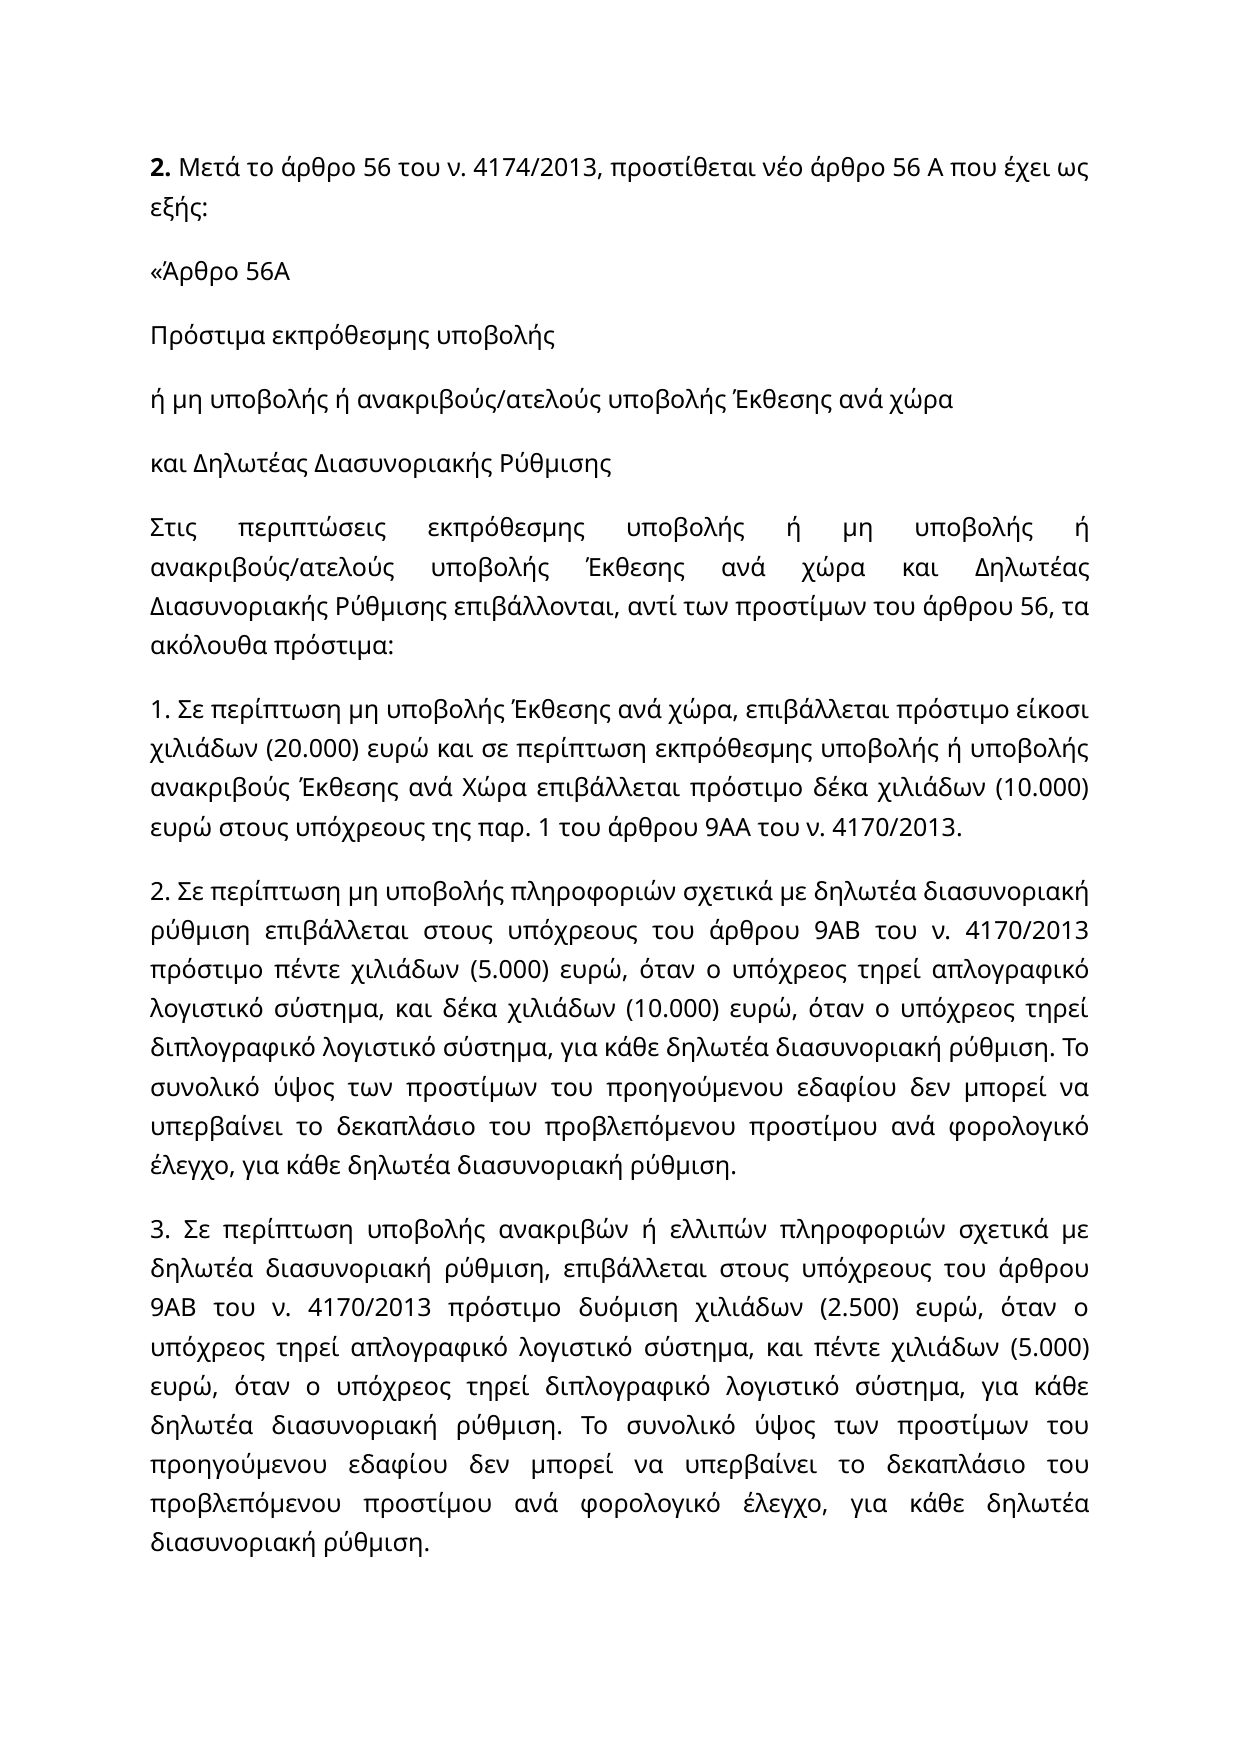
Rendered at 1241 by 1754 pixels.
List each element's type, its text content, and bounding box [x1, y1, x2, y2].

text Πρόστιμα εκπρόθεσμης υποβολής [150, 317, 1090, 352]
text 2. Σε περίπτωση μη υποβολής πληροφοριών σχετικά με δηλωτέα διασυνοριακή ρύθμιση επιβάλλεται στους υπόχρεους του άρθρου 9ΑΒ του ν. 4170/2013 πρόστιμο πέντε χιλιάδων (5.000) ευρώ, όταν ο υπόχρεος τηρεί απλογραφικό λογιστικό σύστημα, και δέκα χιλιάδων (10.000) ευρώ, όταν ο υπόχρεος τηρεί διπλογραφικό λογιστικό σύστημα, για κάθε δηλωτέα διασυνοριακή ρύθμιση. Το συνολικό ύψος των προστίμων του προηγούμενου εδαφίου δεν μπορεί να υπερβαίνει το δεκαπλάσιο του προβλεπόμενου προστίμου ανά φορολογικό έλεγχο, για κάθε δηλωτέα διασυνοριακή ρύθμιση. [150, 873, 1090, 1182]
text 3. Σε περίπτωση υποβολής ανακριβών ή ελλιπών πληροφοριών σχετικά με δηλωτέα διασυνοριακή ρύθμιση, επιβάλλεται στους υπόχρεους του άρθρου 9ΑΒ του ν. 4170/2013 πρόστιμο δυόμιση χιλιάδων (2.500) ευρώ, όταν ο υπόχρεος τηρεί απλογραφικό λογιστικό σύστημα, και πέντε χιλιάδων (5.000) ευρώ, όταν ο υπόχρεος τηρεί διπλογραφικό λογιστικό σύστημα, για κάθε δηλωτέα διασυνοριακή ρύθμιση. Το συνολικό ύψος των προστίμων του προηγούμενου εδαφίου δεν μπορεί να υπερβαίνει το δεκαπλάσιο του προβλεπόμενου προστίμου ανά φορολογικό έλεγχο, για κάθε δηλωτέα διασυνοριακή ρύθμιση. [150, 1212, 1090, 1559]
text 2. Μετά το άρθρο 56 του ν. 4174/2013, προστίθεται νέο άρθρο 56 Α που έχει ως εξής: [150, 150, 1090, 223]
text ή μη υποβολής ή ανακριβούς/ατελούς υποβολής Έκθεσης ανά χώρα [150, 382, 1090, 416]
text και Δηλωτέας Διασυνοριακής Ρύθμισης [150, 446, 1090, 480]
text «Άρθρο 56Α [150, 253, 1090, 287]
text 1. Σε περίπτωση μη υποβολής Έκθεσης ανά χώρα, επιβάλλεται πρόστιμο είκοσι χιλιάδων (20.000) ευρώ και σε περίπτωση εκπρόθεσμης υποβολής ή υποβολής ανακριβούς Έκθεσης ανά Χώρα επιβάλλεται πρόστιμο δέκα χιλιάδων (10.000) ευρώ στους υπόχρεους της παρ. 1 του άρθρου 9ΑΑ του ν. 4170/2013. [150, 692, 1090, 843]
text Στις περιπτώσεις εκπρόθεσμης υποβολής ή μη υποβολής ή ανακριβούς/ατελούς υποβολής Έκθεσης ανά χώρα και Δηλωτέας Διασυνοριακής Ρύθμισης επιβάλλονται, αντί των προστίμων του άρθρου 56, τα ακόλουθα πρόστιμα: [150, 510, 1090, 662]
